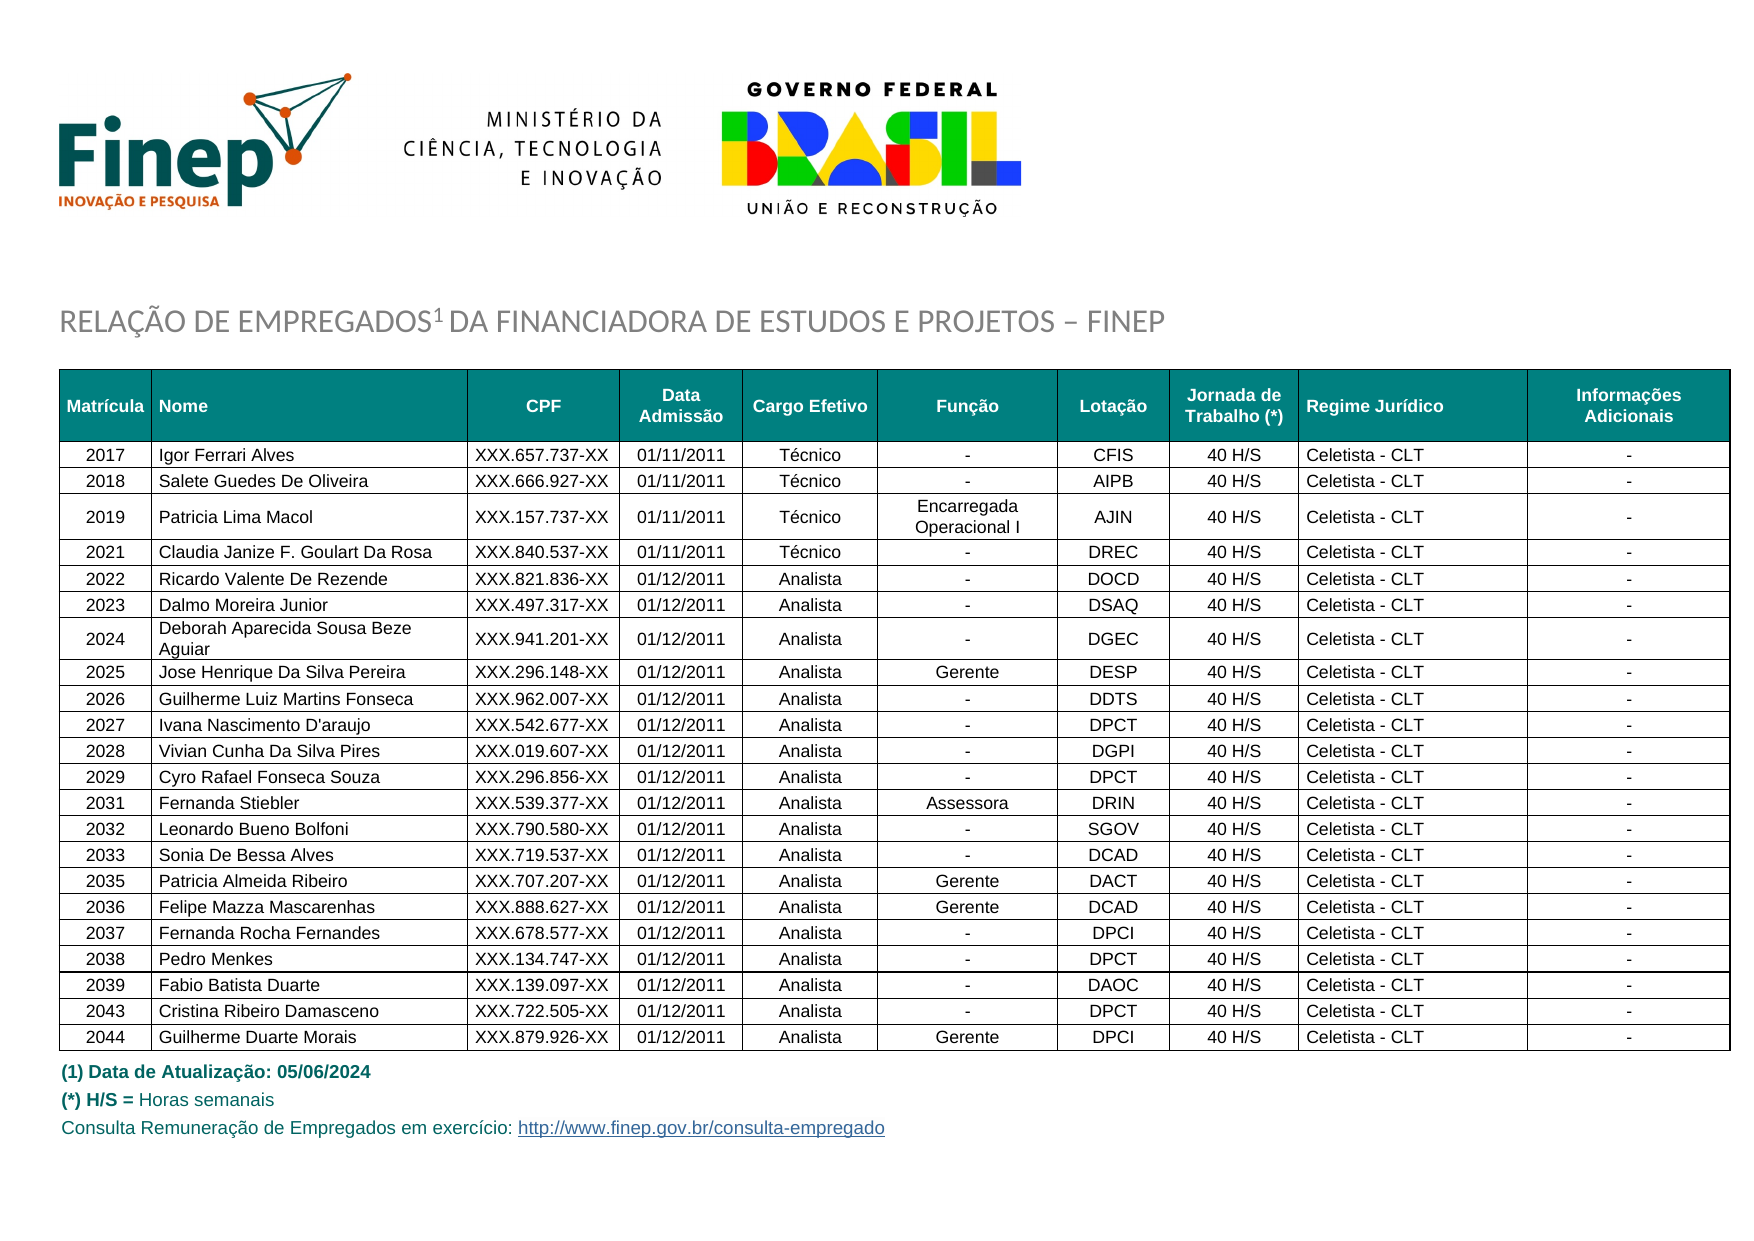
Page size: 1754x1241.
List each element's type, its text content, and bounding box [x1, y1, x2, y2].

table_cell Gerente [878, 894, 1057, 919]
table_cell Celetista - CLT [1299, 442, 1527, 467]
table_cell Analista [743, 816, 877, 841]
table_cell 2029 [60, 764, 151, 789]
table_cell 2027 [60, 712, 151, 737]
table_cell 2017 [60, 442, 151, 467]
table_cell Analista [743, 999, 877, 1023]
table_cell AIPB [1058, 468, 1169, 493]
table_cell Celetista - CLT [1299, 999, 1527, 1023]
table_cell - [878, 686, 1057, 711]
table_cell Analista [743, 973, 877, 997]
table_cell - [878, 468, 1057, 493]
table_cell Celetista - CLT [1299, 946, 1527, 971]
table_header Função [878, 370, 1057, 441]
table_cell 2033 [60, 842, 151, 867]
table_cell - [1528, 842, 1729, 867]
table_cell Vivian Cunha Da Silva Pires [152, 738, 467, 763]
table_cell Celetista - CLT [1299, 738, 1527, 763]
table_cell Sonia De Bessa Alves [152, 842, 467, 867]
table_cell - [1528, 894, 1729, 919]
table_cell - [1528, 618, 1729, 659]
table_cell Gerente [878, 868, 1057, 893]
table_cell Cyro Rafael Fonseca Souza [152, 764, 467, 789]
table_cell Celetista - CLT [1299, 686, 1527, 711]
table_cell Salete Guedes De Oliveira [152, 468, 467, 493]
table_cell - [878, 738, 1057, 763]
table_cell 2039 [60, 973, 151, 997]
table_header CPF [468, 370, 619, 441]
table_cell Ivana Nascimento D'araujo [152, 712, 467, 737]
table_cell Analista [743, 868, 877, 893]
table_cell 01/12/2011 [620, 686, 742, 711]
table_cell Celetista - CLT [1299, 816, 1527, 841]
table_cell - [1528, 920, 1729, 945]
table_cell SGOV [1058, 816, 1169, 841]
table_cell - [1528, 660, 1729, 685]
table_cell Fabio Batista Duarte [152, 973, 467, 997]
table_cell 01/12/2011 [620, 660, 742, 685]
table_cell 40 H/S [1170, 468, 1298, 493]
table_header Regime Jurídico [1299, 370, 1527, 441]
table_cell 01/12/2011 [620, 868, 742, 893]
table_cell XXX.707.207-XX [468, 868, 619, 893]
table_cell 40 H/S [1170, 920, 1298, 945]
table_cell 01/12/2011 [620, 566, 742, 591]
table_cell Celetista - CLT [1299, 712, 1527, 737]
table_cell - [878, 592, 1057, 617]
table_cell 01/12/2011 [620, 999, 742, 1023]
table_cell XXX.888.627-XX [468, 894, 619, 919]
table_cell 40 H/S [1170, 592, 1298, 617]
table_cell 01/12/2011 [620, 712, 742, 737]
table_cell XXX.296.148-XX [468, 660, 619, 685]
table_cell Analista [743, 592, 877, 617]
table_cell XXX.296.856-XX [468, 764, 619, 789]
table_cell XXX.879.926-XX [468, 1025, 619, 1049]
table_cell Assessora [878, 790, 1057, 815]
table_cell - [878, 566, 1057, 591]
table_cell Fernanda Rocha Fernandes [152, 920, 467, 945]
table_cell - [1528, 816, 1729, 841]
table_cell XXX.719.537-XX [468, 842, 619, 867]
table_cell DPCT [1058, 764, 1169, 789]
table_cell XXX.157.737-XX [468, 494, 619, 539]
table_cell 2021 [60, 540, 151, 565]
table_cell 2043 [60, 999, 151, 1023]
table_cell 2038 [60, 946, 151, 971]
table_cell XXX.722.505-XX [468, 999, 619, 1023]
table_cell - [1528, 999, 1729, 1023]
table_cell Analista [743, 566, 877, 591]
table_cell 2024 [60, 618, 151, 659]
table_cell DGPI [1058, 738, 1169, 763]
table_cell Gerente [878, 660, 1057, 685]
table_cell 40 H/S [1170, 686, 1298, 711]
table_cell 2025 [60, 660, 151, 685]
table_cell - [1528, 1025, 1729, 1049]
table_cell Analista [743, 1025, 877, 1049]
table_cell DRIN [1058, 790, 1169, 815]
table_cell 01/12/2011 [620, 894, 742, 919]
table_cell 01/11/2011 [620, 540, 742, 565]
table_cell XXX.790.580-XX [468, 816, 619, 841]
table_cell 40 H/S [1170, 442, 1298, 467]
table_cell 01/11/2011 [620, 468, 742, 493]
table_cell Deborah Aparecida Sousa Beze Aguiar [152, 618, 467, 659]
table_cell Jose Henrique Da Silva Pereira [152, 660, 467, 685]
table_header Jornada de Trabalho (*) [1170, 370, 1298, 441]
table_cell 40 H/S [1170, 868, 1298, 893]
table_cell XXX.139.097-XX [468, 973, 619, 997]
table_cell - [1528, 592, 1729, 617]
table_cell - [878, 920, 1057, 945]
table_cell Celetista - CLT [1299, 592, 1527, 617]
table_cell DGEC [1058, 618, 1169, 659]
table_cell Dalmo Moreira Junior [152, 592, 467, 617]
table_cell Analista [743, 842, 877, 867]
table_cell 40 H/S [1170, 660, 1298, 685]
table_cell XXX.821.836-XX [468, 566, 619, 591]
table_cell Claudia Janize F. Goulart Da Rosa [152, 540, 467, 565]
table_cell 40 H/S [1170, 494, 1298, 539]
table_cell - [878, 842, 1057, 867]
table_cell Felipe Mazza Mascarenhas [152, 894, 467, 919]
table_cell DAOC [1058, 973, 1169, 997]
table_cell DREC [1058, 540, 1169, 565]
table_cell XXX.542.677-XX [468, 712, 619, 737]
table_cell DESP [1058, 660, 1169, 685]
table_cell Técnico [743, 442, 877, 467]
table_cell Analista [743, 618, 877, 659]
table_cell - [878, 712, 1057, 737]
table_cell - [878, 618, 1057, 659]
table_cell Cristina Ribeiro Damasceno [152, 999, 467, 1023]
table_cell - [878, 764, 1057, 789]
table_cell DDTS [1058, 686, 1169, 711]
table_cell - [1528, 764, 1729, 789]
table_cell DPCT [1058, 712, 1169, 737]
table_cell 2022 [60, 566, 151, 591]
table_cell DCAD [1058, 842, 1169, 867]
table_cell Ricardo Valente De Rezende [152, 566, 467, 591]
table_cell Analista [743, 920, 877, 945]
table_header Matrícula [60, 370, 151, 441]
table_cell Celetista - CLT [1299, 894, 1527, 919]
table_cell 01/12/2011 [620, 816, 742, 841]
table_cell - [1528, 686, 1729, 711]
table_cell 40 H/S [1170, 946, 1298, 971]
table_cell Patricia Almeida Ribeiro [152, 868, 467, 893]
table_cell Celetista - CLT [1299, 842, 1527, 867]
table_cell 2035 [60, 868, 151, 893]
table_cell AJIN [1058, 494, 1169, 539]
table_cell XXX.019.607-XX [468, 738, 619, 763]
table_cell - [1528, 566, 1729, 591]
table_cell Analista [743, 894, 877, 919]
table_cell 01/12/2011 [620, 738, 742, 763]
table_cell 01/12/2011 [620, 618, 742, 659]
table_cell Técnico [743, 494, 877, 539]
table_cell Analista [743, 686, 877, 711]
table_cell 2031 [60, 790, 151, 815]
table_cell Fernanda Stiebler [152, 790, 467, 815]
table_cell Guilherme Duarte Morais [152, 1025, 467, 1049]
table_cell - [1528, 540, 1729, 565]
table_cell 40 H/S [1170, 618, 1298, 659]
table_cell XXX.134.747-XX [468, 946, 619, 971]
table_cell 40 H/S [1170, 566, 1298, 591]
table_cell XXX.941.201-XX [468, 618, 619, 659]
table_cell Celetista - CLT [1299, 868, 1527, 893]
table_cell Analista [743, 764, 877, 789]
table_cell Celetista - CLT [1299, 540, 1527, 565]
table_cell CFIS [1058, 442, 1169, 467]
table_cell Analista [743, 946, 877, 971]
table_header Informações Adicionais [1528, 370, 1729, 441]
table_cell 01/12/2011 [620, 946, 742, 971]
table_cell 2032 [60, 816, 151, 841]
table_cell Celetista - CLT [1299, 566, 1527, 591]
table_cell Pedro Menkes [152, 946, 467, 971]
table_cell Igor Ferrari Alves [152, 442, 467, 467]
table_cell Celetista - CLT [1299, 494, 1527, 539]
table_cell 01/12/2011 [620, 764, 742, 789]
table_cell 2019 [60, 494, 151, 539]
table_cell 40 H/S [1170, 816, 1298, 841]
table_cell 2037 [60, 920, 151, 945]
table_cell - [1528, 790, 1729, 815]
table_cell 2036 [60, 894, 151, 919]
table_cell Analista [743, 660, 877, 685]
table_cell Celetista - CLT [1299, 468, 1527, 493]
table_cell 40 H/S [1170, 712, 1298, 737]
table_cell - [878, 999, 1057, 1023]
table_cell 40 H/S [1170, 764, 1298, 789]
table_cell 01/12/2011 [620, 842, 742, 867]
table_cell 2028 [60, 738, 151, 763]
table_cell 40 H/S [1170, 973, 1298, 997]
table_cell - [1528, 494, 1729, 539]
table_cell Celetista - CLT [1299, 790, 1527, 815]
table_cell Encarregada Operacional I [878, 494, 1057, 539]
table_cell 01/11/2011 [620, 442, 742, 467]
table_cell XXX.840.537-XX [468, 540, 619, 565]
table_cell XXX.678.577-XX [468, 920, 619, 945]
table_cell - [1528, 468, 1729, 493]
table_cell - [1528, 712, 1729, 737]
table_cell DOCD [1058, 566, 1169, 591]
table_cell 40 H/S [1170, 999, 1298, 1023]
table_cell 40 H/S [1170, 738, 1298, 763]
table_cell Gerente [878, 1025, 1057, 1049]
table_cell Analista [743, 738, 877, 763]
table_cell 2026 [60, 686, 151, 711]
table_cell 01/12/2011 [620, 973, 742, 997]
table_cell Leonardo Bueno Bolfoni [152, 816, 467, 841]
table_cell Guilherme Luiz Martins Fonseca [152, 686, 467, 711]
table_cell - [878, 442, 1057, 467]
table_cell 2044 [60, 1025, 151, 1049]
table_cell - [878, 973, 1057, 997]
table_cell Técnico [743, 468, 877, 493]
table_header Data Admissão [620, 370, 742, 441]
table_cell XXX.666.927-XX [468, 468, 619, 493]
table_cell Analista [743, 790, 877, 815]
table_cell Celetista - CLT [1299, 618, 1527, 659]
table_cell - [878, 540, 1057, 565]
table_cell - [1528, 442, 1729, 467]
table_cell 40 H/S [1170, 540, 1298, 565]
table_cell Celetista - CLT [1299, 920, 1527, 945]
table_cell XXX.962.007-XX [468, 686, 619, 711]
table_cell Técnico [743, 540, 877, 565]
table_cell 01/11/2011 [620, 494, 742, 539]
table_cell 01/12/2011 [620, 790, 742, 815]
table_cell 40 H/S [1170, 790, 1298, 815]
table_header Nome [152, 370, 467, 441]
table_cell XXX.539.377-XX [468, 790, 619, 815]
table_cell XXX.497.317-XX [468, 592, 619, 617]
table_cell XXX.657.737-XX [468, 442, 619, 467]
table_cell DPCI [1058, 920, 1169, 945]
table_cell 40 H/S [1170, 894, 1298, 919]
table_cell Celetista - CLT [1299, 764, 1527, 789]
table_cell DPCT [1058, 946, 1169, 971]
table_cell - [878, 946, 1057, 971]
table_cell Analista [743, 712, 877, 737]
table_cell - [878, 816, 1057, 841]
table_cell - [1528, 738, 1729, 763]
table_cell - [1528, 973, 1729, 997]
table_header Lotação [1058, 370, 1169, 441]
table_cell 01/12/2011 [620, 1025, 742, 1049]
table_cell Celetista - CLT [1299, 973, 1527, 997]
table_cell 2023 [60, 592, 151, 617]
table_cell DPCT [1058, 999, 1169, 1023]
table_cell Celetista - CLT [1299, 1025, 1527, 1049]
table_cell DPCI [1058, 1025, 1169, 1049]
table_cell DACT [1058, 868, 1169, 893]
table_cell 40 H/S [1170, 842, 1298, 867]
table_cell DCAD [1058, 894, 1169, 919]
table_header Cargo Efetivo [743, 370, 877, 441]
table_cell 40 H/S [1170, 1025, 1298, 1049]
table_cell 01/12/2011 [620, 592, 742, 617]
table_cell Celetista - CLT [1299, 660, 1527, 685]
table_cell - [1528, 868, 1729, 893]
table_cell - [1528, 946, 1729, 971]
table_cell DSAQ [1058, 592, 1169, 617]
table_cell 2018 [60, 468, 151, 493]
table_cell 01/12/2011 [620, 920, 742, 945]
table_cell Patricia Lima Macol [152, 494, 467, 539]
